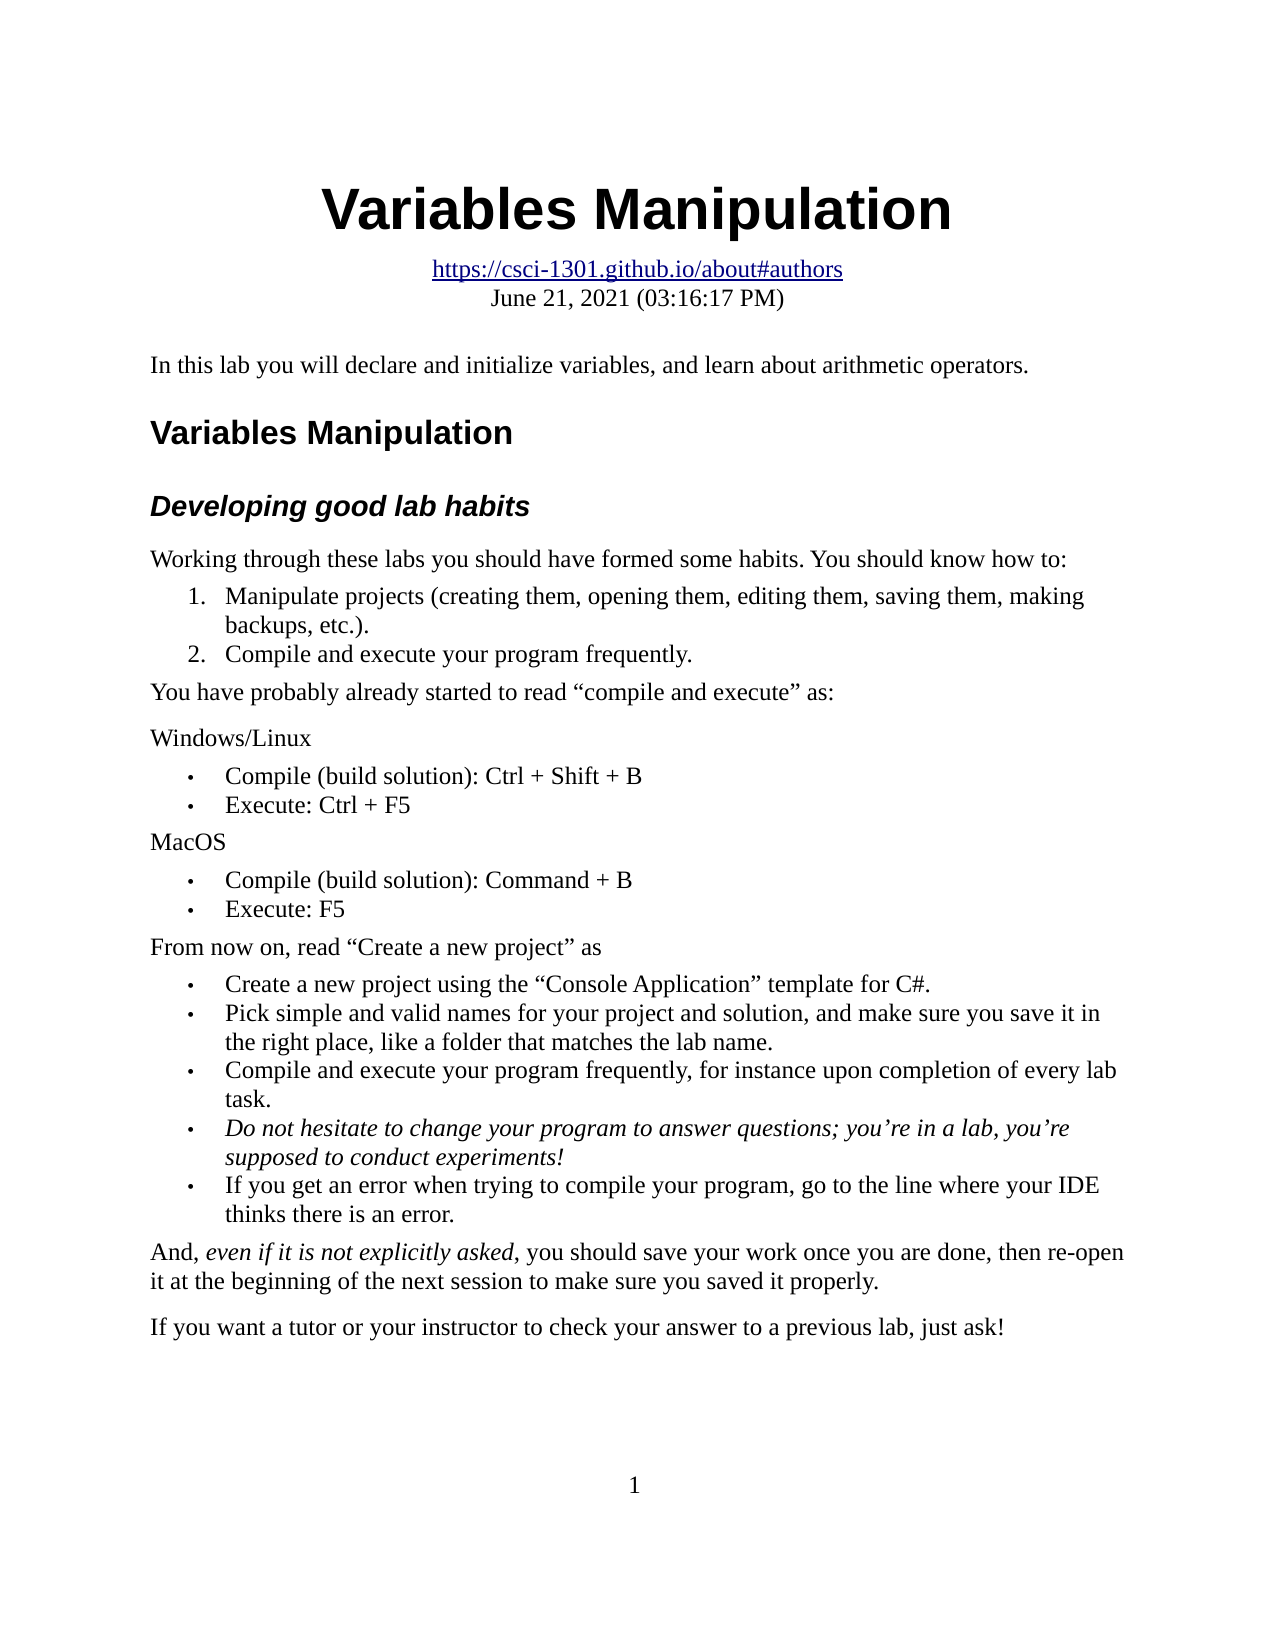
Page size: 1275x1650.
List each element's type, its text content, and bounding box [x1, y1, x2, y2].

list Do not hesitate to change your program to answer questions; you’re in a lab, you’re supposed to conduct experiments! [187, 1113, 1125, 1171]
list Manipulate projects (creating them, opening them, editing them, saving them, making backups, etc.). [187, 581, 1125, 639]
list Compile (build solution): Ctrl + Shift + B [187, 761, 1125, 790]
list Compile and execute your program frequently. [187, 639, 1125, 668]
text From now on, read “Create a new project” as [150, 932, 1125, 960]
text June 21, 2021 (03:16:17 PM) [150, 283, 1125, 312]
text MacOS [150, 827, 1125, 856]
subtitle Developing good lab habits [150, 489, 1125, 522]
list Execute: Ctrl + F5 [187, 790, 1125, 818]
list Create a new project using the “Console Application” template for C#. [187, 969, 1125, 998]
subtitle Variables Manipulation [150, 412, 1125, 451]
text In this lab you will declare and initialize variables, and learn about arithmetic operators. [150, 350, 1125, 378]
list If you get an error when trying to compile your program, go to the line where your IDE thinks there is an error. [187, 1171, 1125, 1228]
text If you want a tutor or your instructor to check your answer to a previous lab, just ask! [150, 1312, 1125, 1341]
text https://csci-1301.github.io/about#authors [150, 254, 1125, 283]
list Compile and execute your program frequently, for instance upon completion of every lab task. [187, 1056, 1125, 1113]
list Execute: F5 [187, 894, 1125, 923]
list Pick simple and valid names for your project and solution, and make sure you save it in the right place, like a folder that matches the lab name. [187, 998, 1125, 1056]
list Compile (build solution): Command + B [187, 865, 1125, 894]
text You have probably already started to read “compile and execute” as: [150, 677, 1125, 705]
text Windows/Linux [150, 723, 1125, 752]
title Variables Manipulation [150, 175, 1125, 242]
text And, even if it is not explicitly asked, you should save your work once you are done, then re-open it at the beginning of the next session to make sure you saved it properly. [150, 1237, 1125, 1294]
text Working through these labs you should have formed some habits. You should know how to: [150, 544, 1125, 572]
